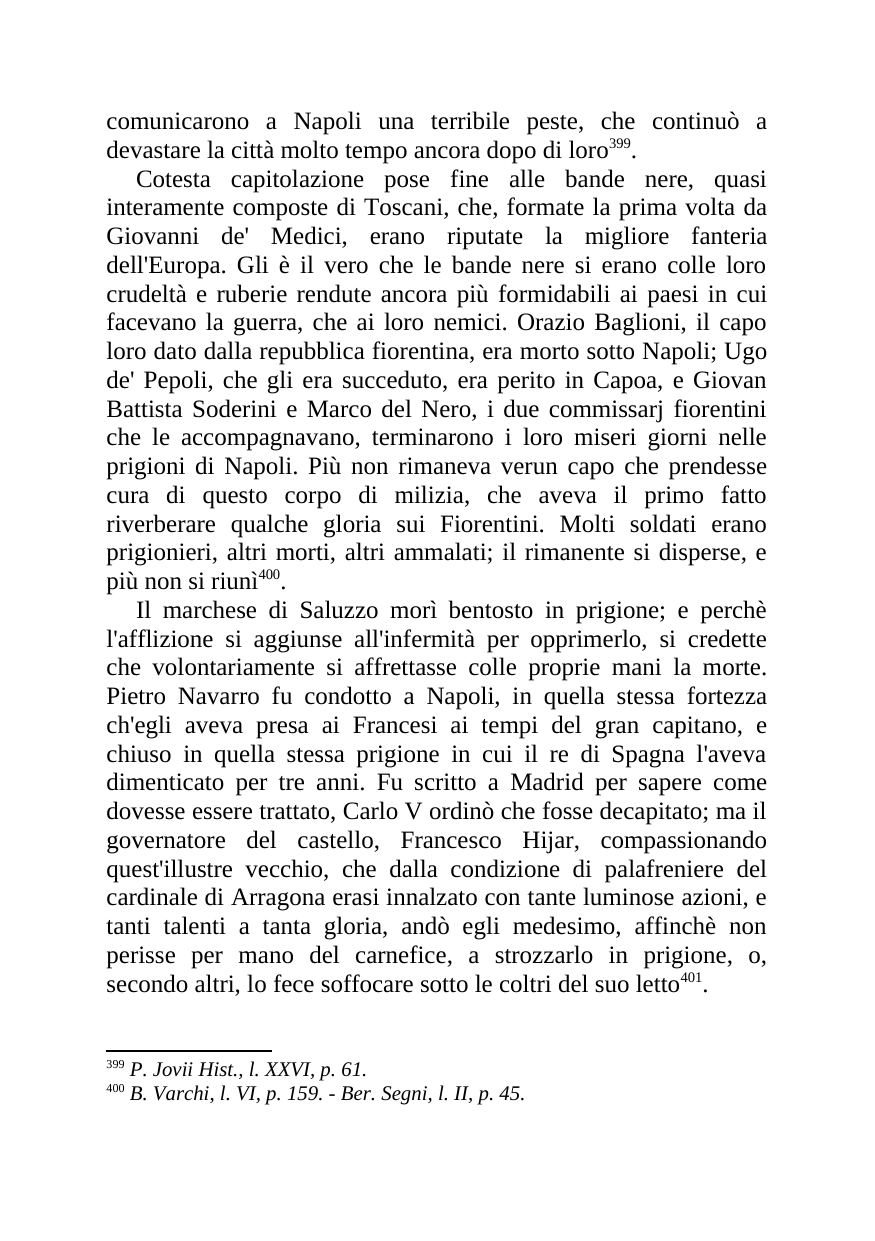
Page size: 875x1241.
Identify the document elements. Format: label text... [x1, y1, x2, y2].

text P. Jovii Hist., l. XXVI, p. 61. [106, 1057, 768, 1081]
text Il marchese di Saluzzo morì bentosto in prigione; e perchè l'afflizione si aggiunse all'infermità per opprimerlo, si credette che volontariamente si affrettasse colle proprie mani la morte. Pietro Navarro fu condotto a Napoli, in quella stessa fortezza ch'egli aveva presa ai Francesi ai tempi del gran capitano, e chiuso in quella stessa prigione in cui il re di Spagna l'aveva dimenticato per tre anni. Fu scritto a Madrid per sapere come dovesse essere trattato, Carlo V ordinò che fosse decapitato; ma il governatore del castello, Francesco Hijar, compassionando quest'illustre vecchio, che dalla condizione di palafreniere del cardinale di Arragona erasi innalzato con tante luminose azioni, e tanti talenti a tanta gloria, andò egli medesimo, affinchè non perisse per mano del carnefice, a strozzarlo in prigione, o, secondo altri, lo fece soffocare sotto le coltri del suo letto. [106, 595, 768, 997]
text comunicarono a Napoli una terribile peste, che continuò a devastare la città molto tempo ancora dopo di loro. [106, 106, 768, 164]
text Cotesta capitolazione pose fine alle bande nere, quasi interamente composte di Toscani, che, formate la prima volta da Giovanni de' Medici, erano riputate la migliore fanteria dell'Europa. Gli è il vero che le bande nere si erano colle loro crudeltà e ruberie rendute ancora più formidabili ai paesi in cui facevano la guerra, che ai loro nemici. Orazio Baglioni, il capo loro dato dalla repubblica fiorentina, era morto sotto Napoli; Ugo de' Pepoli, che gli era succeduto, era perito in Capoa, e Giovan Battista Soderini e Marco del Nero, i due commissarj fiorentini che le accompagnavano, terminarono i loro miseri giorni nelle prigioni di Napoli. Più non rimaneva verun capo che prendesse cura di questo corpo di milizia, che aveva il primo fatto riverberare qualche gloria sui Fiorentini. Molti soldati erano prigionieri, altri morti, altri ammalati; il rimanente si disperse, e più non si riunì. [106, 164, 768, 595]
text B. Varchi, l. VI, p. 159. - Ber. Segni, l. II, p. 45. [106, 1081, 768, 1105]
